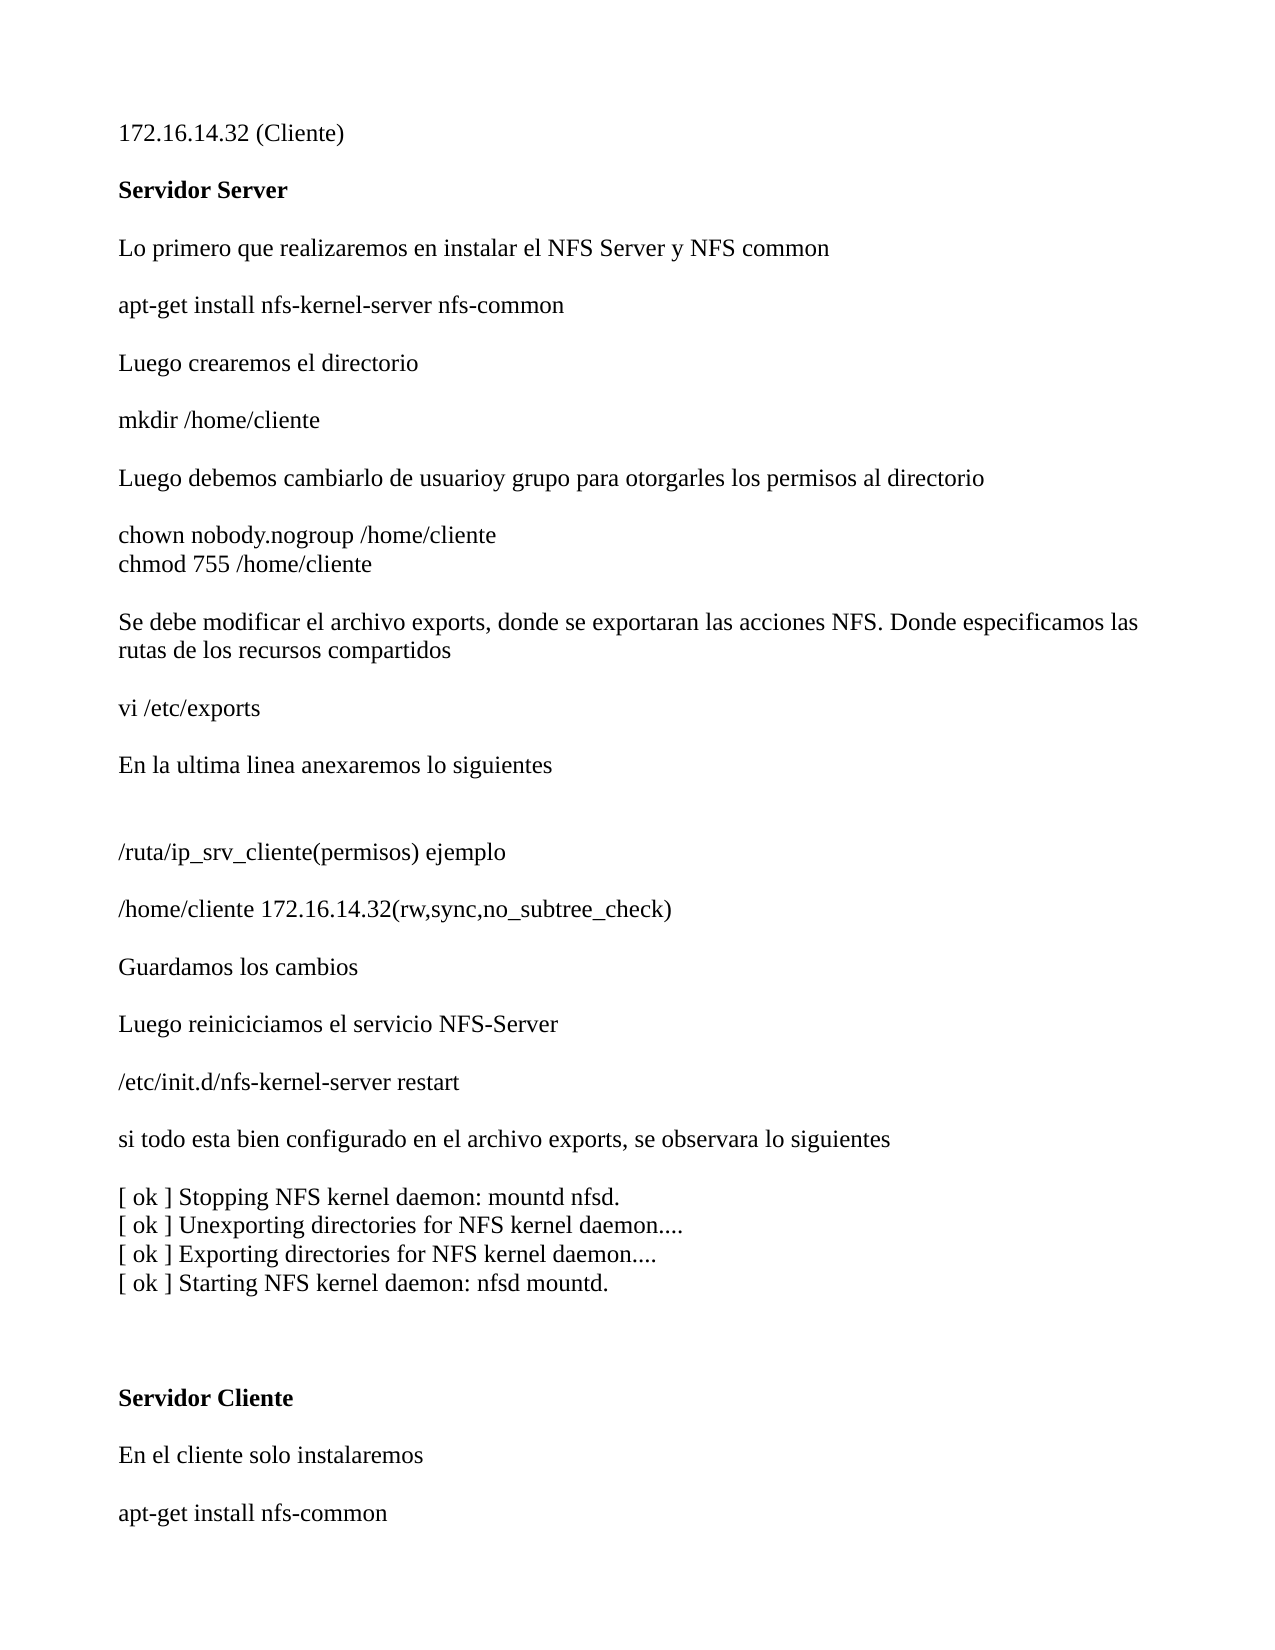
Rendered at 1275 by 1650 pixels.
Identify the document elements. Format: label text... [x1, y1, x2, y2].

text /ruta/ip_srv_cliente(permisos) ejemplo [118, 837, 1157, 866]
text Guardamos los cambios [118, 952, 1157, 981]
text [ ok ] Exporting directories for NFS kernel daemon.... [118, 1239, 1157, 1268]
text /home/cliente 172.16.14.32(rw,sync,no_subtree_check) [118, 894, 1157, 923]
text Luego debemos cambiarlo de usuarioy grupo para otorgarles los permisos al directorio [118, 463, 1157, 492]
text [ ok ] Stopping NFS kernel daemon: mountd nfsd. [118, 1182, 1157, 1211]
text Luego reiniciciamos el servicio NFS-Server [118, 1009, 1157, 1038]
text mkdir /home/cliente [118, 406, 1157, 434]
text vi /etc/exports [118, 693, 1157, 722]
text apt-get install nfs-kernel-server nfs-common [118, 291, 1157, 319]
text 172.16.14.32 (Cliente) [118, 118, 1157, 147]
text Servidor Server [118, 176, 1157, 204]
text [ ok ] Starting NFS kernel daemon: nfsd mountd. [118, 1268, 1157, 1297]
text Se debe modificar el archivo exports, donde se exportaran las acciones NFS. Donde especificamos las rutas de los recursos compartidos [118, 607, 1157, 664]
text si todo esta bien configurado en el archivo exports, se observara lo siguientes [118, 1124, 1157, 1153]
text Luego crearemos el directorio [118, 348, 1157, 377]
text [ ok ] Unexporting directories for NFS kernel daemon.... [118, 1211, 1157, 1239]
text chown nobody.nogroup /home/cliente [118, 521, 1157, 549]
text /etc/init.d/nfs-kernel-server restart [118, 1067, 1157, 1096]
text apt-get install nfs-common [118, 1498, 1157, 1527]
text En el cliente solo instalaremos [118, 1441, 1157, 1469]
text chmod 755 /home/cliente [118, 549, 1157, 578]
text Lo primero que realizaremos en instalar el NFS Server y NFS common [118, 233, 1157, 262]
text En la ultima linea anexaremos lo siguientes [118, 751, 1157, 779]
text Servidor Cliente [118, 1383, 1157, 1412]
